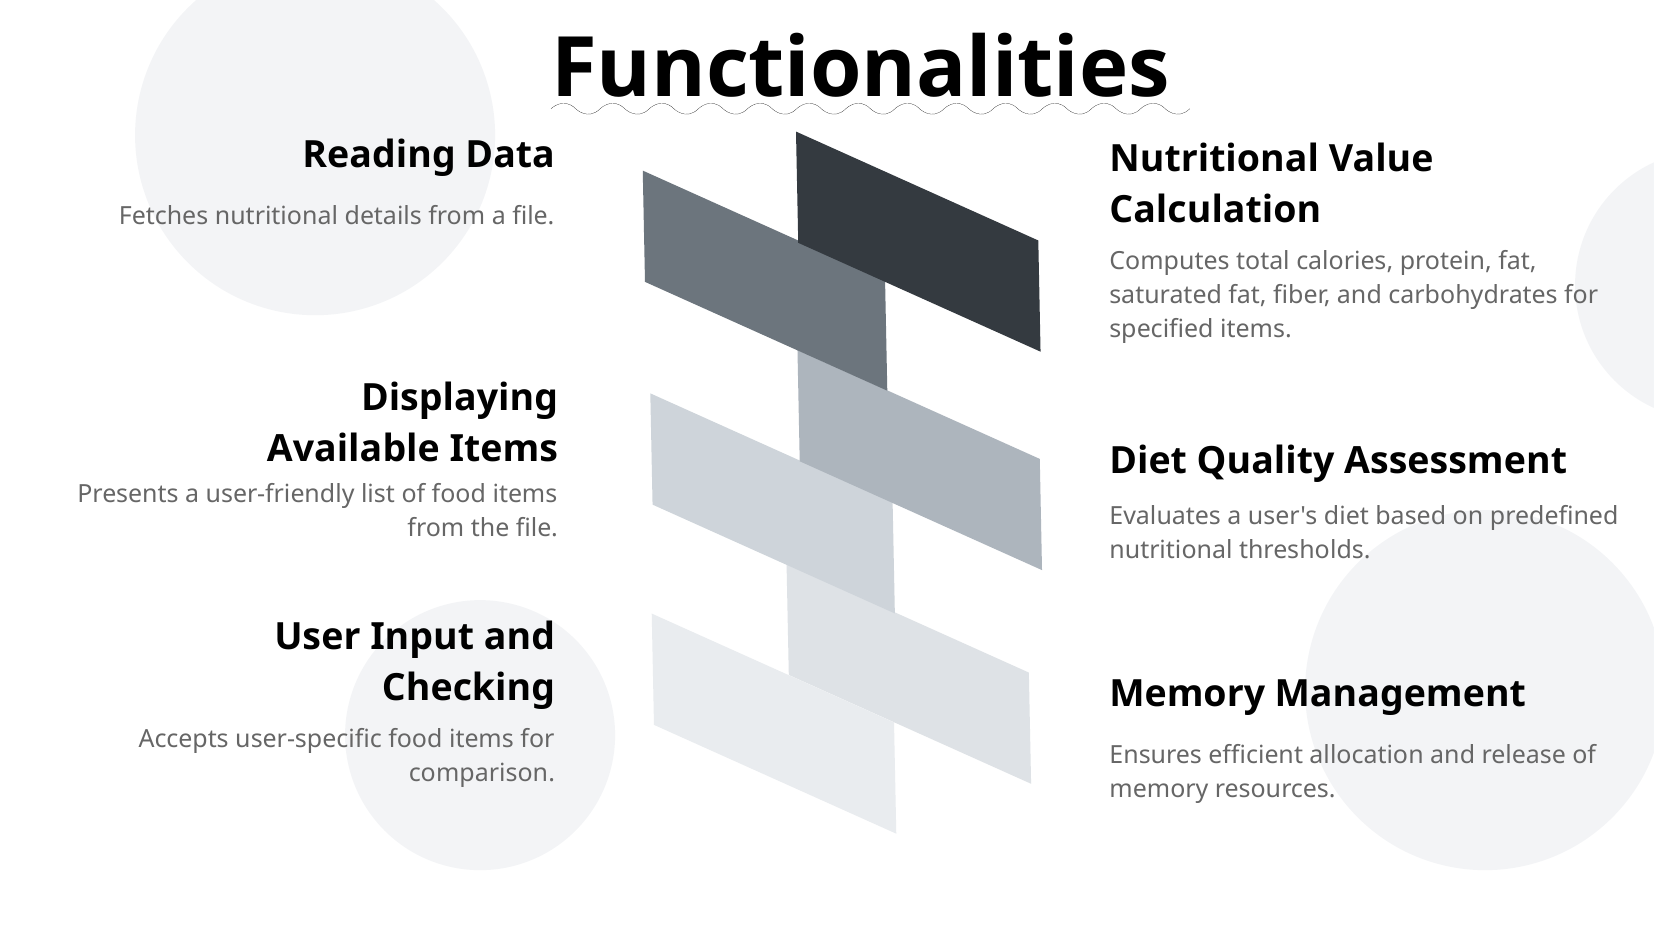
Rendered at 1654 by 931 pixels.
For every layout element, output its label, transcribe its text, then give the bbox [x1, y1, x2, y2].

text_box Displaying Available Items [243, 362, 574, 480]
text_box Diet Quality Assessment [1094, 426, 1613, 503]
text_box Functionalities [536, 0, 1279, 129]
text_box Evaluates a user's diet based on predefined nutritional thresholds. [1094, 490, 1650, 614]
text_box Accepts user-specific food items for comparison. [15, 713, 571, 837]
text_box Nutritional Value Calculation [1094, 123, 1576, 292]
text_box Reading Data [240, 120, 571, 186]
text_box User Input and Checking [240, 602, 571, 719]
text_box Memory Management [1094, 659, 1576, 777]
text_box Presents a user-friendly list of food items from the file. [18, 468, 574, 643]
text_box Computes total calories, protein, fat, saturated fat, fiber, and carbohydrates for specified items. [1094, 235, 1650, 358]
text_box Ensures efficient allocation and release of memory resources. [1094, 729, 1650, 853]
text_box Fetches nutritional details from a file. [15, 190, 571, 313]
